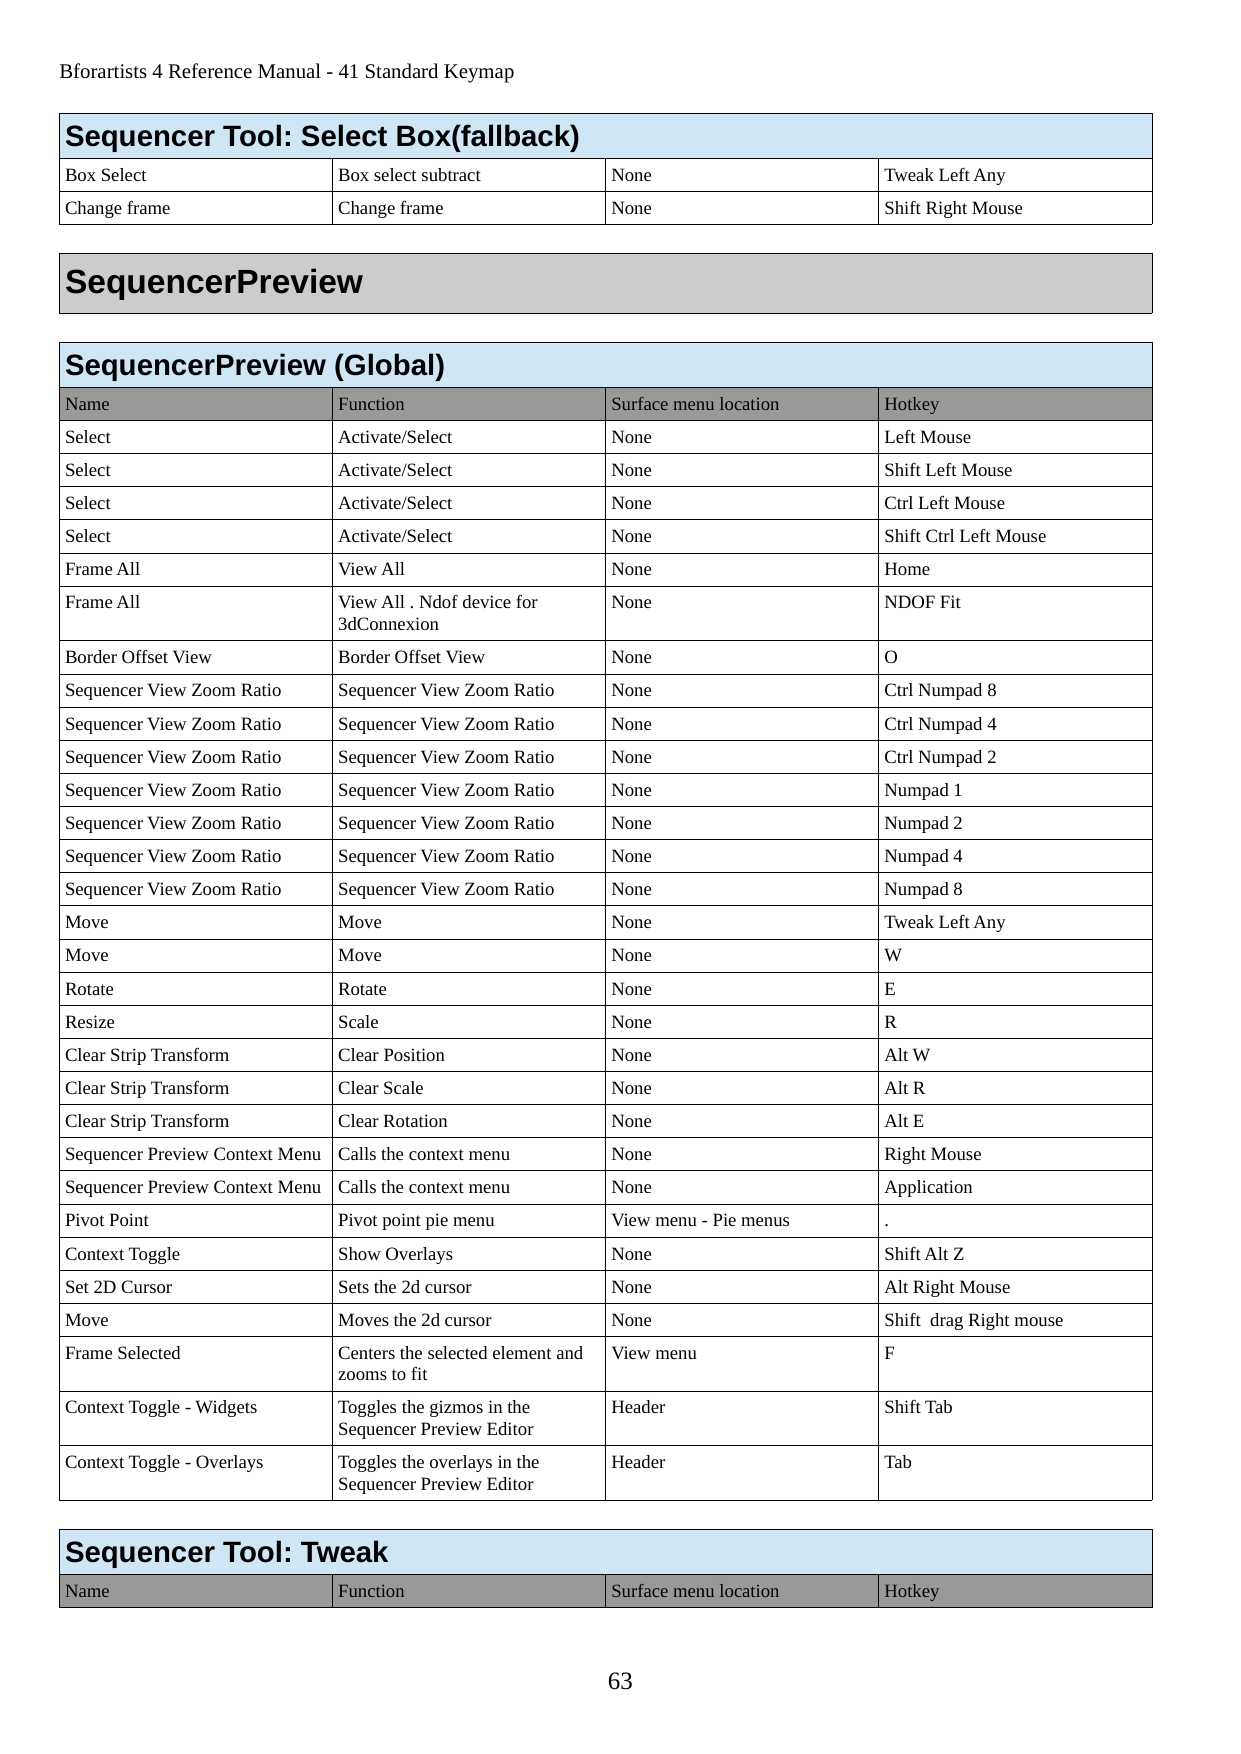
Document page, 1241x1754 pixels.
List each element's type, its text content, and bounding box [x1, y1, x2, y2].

table_cell Context Toggle - Widgets [60, 1392, 332, 1445]
table_cell Sequencer View Zoom Ratio [60, 708, 332, 740]
table_header Sequencer Tool: Tweak [60, 1530, 1152, 1574]
table_cell R [879, 1006, 1152, 1038]
table_cell Border Offset View [333, 641, 605, 673]
table_cell Clear Rotation [333, 1105, 605, 1137]
table_cell Name [60, 1575, 332, 1607]
table_cell None [606, 973, 878, 1005]
table_cell Tab [879, 1446, 1152, 1500]
table_cell Sequencer View Zoom Ratio [333, 774, 605, 806]
table_cell None [606, 1238, 878, 1270]
table_cell Change frame [333, 192, 605, 224]
table_cell Application [879, 1171, 1152, 1203]
table_cell Shift Tab [879, 1392, 1152, 1445]
table_cell Activate/Select [333, 454, 605, 486]
table_cell Box select subtract [333, 159, 605, 191]
table_cell Calls the context menu [333, 1171, 605, 1203]
table_cell Alt W [879, 1039, 1152, 1071]
table_cell Surface menu location [606, 388, 878, 420]
table_cell None [606, 587, 878, 640]
table_cell Shift drag Right mouse [879, 1304, 1152, 1336]
table_cell Clear Strip Transform [60, 1039, 332, 1071]
table_cell Set 2D Cursor [60, 1271, 332, 1303]
table_cell None [606, 159, 878, 191]
table_cell Numpad 2 [879, 807, 1152, 839]
table_cell None [606, 1138, 878, 1170]
table_cell Moves the 2d cursor [333, 1304, 605, 1336]
table_cell None [606, 840, 878, 872]
table_cell Select [60, 421, 332, 453]
table_cell Ctrl Numpad 8 [879, 675, 1152, 707]
table_cell Ctrl Numpad 2 [879, 741, 1152, 773]
table_cell None [606, 1304, 878, 1336]
table_cell Pivot Point [60, 1205, 332, 1237]
table_cell View menu - Pie menus [606, 1205, 878, 1237]
table_cell Move [60, 906, 332, 938]
table_cell Alt R [879, 1072, 1152, 1104]
table_cell Resize [60, 1006, 332, 1038]
table_cell None [606, 774, 878, 806]
table_cell Function [333, 388, 605, 420]
table_cell O [879, 641, 1152, 673]
table_cell None [606, 520, 878, 552]
table_cell Clear Position [333, 1039, 605, 1071]
table_cell Frame All [60, 587, 332, 640]
table_cell None [606, 641, 878, 673]
table_cell Sequencer View Zoom Ratio [333, 840, 605, 872]
table_cell None [606, 1072, 878, 1104]
table_cell None [606, 192, 878, 224]
table_cell Scale [333, 1006, 605, 1038]
table_cell Calls the context menu [333, 1138, 605, 1170]
table_cell Ctrl Left Mouse [879, 487, 1152, 519]
table_cell None [606, 807, 878, 839]
table_header SequencerPreview [60, 254, 1152, 313]
table_cell View menu [606, 1337, 878, 1391]
table_cell W [879, 940, 1152, 972]
table_cell Shift Ctrl Left Mouse [879, 520, 1152, 552]
table_cell None [606, 454, 878, 486]
table_cell Toggles the gizmos in the Sequencer Preview Editor [333, 1392, 605, 1445]
table_cell None [606, 940, 878, 972]
table_cell Name [60, 388, 332, 420]
table_header SequencerPreview (Global) [60, 343, 1152, 387]
table_cell Sequencer Preview Context Menu [60, 1138, 332, 1170]
table_cell Clear Strip Transform [60, 1105, 332, 1137]
table_cell Move [60, 1304, 332, 1336]
table_cell Sequencer View Zoom Ratio [333, 873, 605, 905]
table_cell NDOF Fit [879, 587, 1152, 640]
table_cell View All [333, 554, 605, 586]
table_cell Header [606, 1446, 878, 1500]
table_cell None [606, 1039, 878, 1071]
table_cell Centers the selected element and zooms to fit [333, 1337, 605, 1391]
table_cell Home [879, 554, 1152, 586]
table_cell Numpad 4 [879, 840, 1152, 872]
table_cell None [606, 1105, 878, 1137]
table_cell Numpad 1 [879, 774, 1152, 806]
table_cell Right Mouse [879, 1138, 1152, 1170]
table_cell E [879, 973, 1152, 1005]
table_cell Shift Alt Z [879, 1238, 1152, 1270]
table_cell None [606, 741, 878, 773]
table_cell Numpad 8 [879, 873, 1152, 905]
table_cell Select [60, 454, 332, 486]
table_cell None [606, 487, 878, 519]
table_cell None [606, 554, 878, 586]
table_cell Sequencer View Zoom Ratio [60, 675, 332, 707]
table_header Sequencer Tool: Select Box(fallback) [60, 114, 1152, 158]
table_cell Activate/Select [333, 487, 605, 519]
table_cell Move [60, 940, 332, 972]
table_cell Toggles the overlays in the Sequencer Preview Editor [333, 1446, 605, 1500]
table_cell Context Toggle [60, 1238, 332, 1270]
table_cell Sequencer View Zoom Ratio [60, 774, 332, 806]
table_cell Clear Strip Transform [60, 1072, 332, 1104]
table_cell Rotate [60, 973, 332, 1005]
table_cell Shift Right Mouse [879, 192, 1152, 224]
table_cell . [879, 1205, 1152, 1237]
table_cell None [606, 1171, 878, 1203]
table_cell Sequencer View Zoom Ratio [60, 873, 332, 905]
table_cell None [606, 873, 878, 905]
table_cell Select [60, 520, 332, 552]
table_cell Change frame [60, 192, 332, 224]
table_cell Clear Scale [333, 1072, 605, 1104]
table_cell Frame Selected [60, 1337, 332, 1391]
table_cell Show Overlays [333, 1238, 605, 1270]
table_cell None [606, 708, 878, 740]
table_cell Move [333, 906, 605, 938]
table_cell None [606, 675, 878, 707]
table_cell Border Offset View [60, 641, 332, 673]
table_cell Sequencer View Zoom Ratio [60, 741, 332, 773]
table_cell Sequencer View Zoom Ratio [60, 807, 332, 839]
table_cell View All . Ndof device for 3dConnexion [333, 587, 605, 640]
table_cell Tweak Left Any [879, 906, 1152, 938]
table_cell Frame All [60, 554, 332, 586]
table_cell Pivot point pie menu [333, 1205, 605, 1237]
table_cell Hotkey [879, 1575, 1152, 1607]
table_cell Tweak Left Any [879, 159, 1152, 191]
table_cell None [606, 1271, 878, 1303]
table_cell None [606, 906, 878, 938]
table_cell None [606, 421, 878, 453]
table_cell Ctrl Numpad 4 [879, 708, 1152, 740]
table_cell Select [60, 487, 332, 519]
table_cell Sequencer View Zoom Ratio [333, 741, 605, 773]
table_cell F [879, 1337, 1152, 1391]
table_cell Hotkey [879, 388, 1152, 420]
table_cell Sequencer View Zoom Ratio [333, 708, 605, 740]
table_cell None [606, 1006, 878, 1038]
table_cell Function [333, 1575, 605, 1607]
table_cell Move [333, 940, 605, 972]
table_cell Activate/Select [333, 421, 605, 453]
table_cell Surface menu location [606, 1575, 878, 1607]
table_cell Header [606, 1392, 878, 1445]
table_cell Shift Left Mouse [879, 454, 1152, 486]
table_cell Box Select [60, 159, 332, 191]
table_cell Sequencer View Zoom Ratio [333, 675, 605, 707]
table_cell Sets the 2d cursor [333, 1271, 605, 1303]
table_cell Alt E [879, 1105, 1152, 1137]
table_cell Left Mouse [879, 421, 1152, 453]
table_cell Sequencer View Zoom Ratio [333, 807, 605, 839]
table_cell Sequencer Preview Context Menu [60, 1171, 332, 1203]
table_cell Sequencer View Zoom Ratio [60, 840, 332, 872]
table_cell Alt Right Mouse [879, 1271, 1152, 1303]
table_cell Rotate [333, 973, 605, 1005]
table_cell Activate/Select [333, 520, 605, 552]
table_cell Context Toggle - Overlays [60, 1446, 332, 1500]
